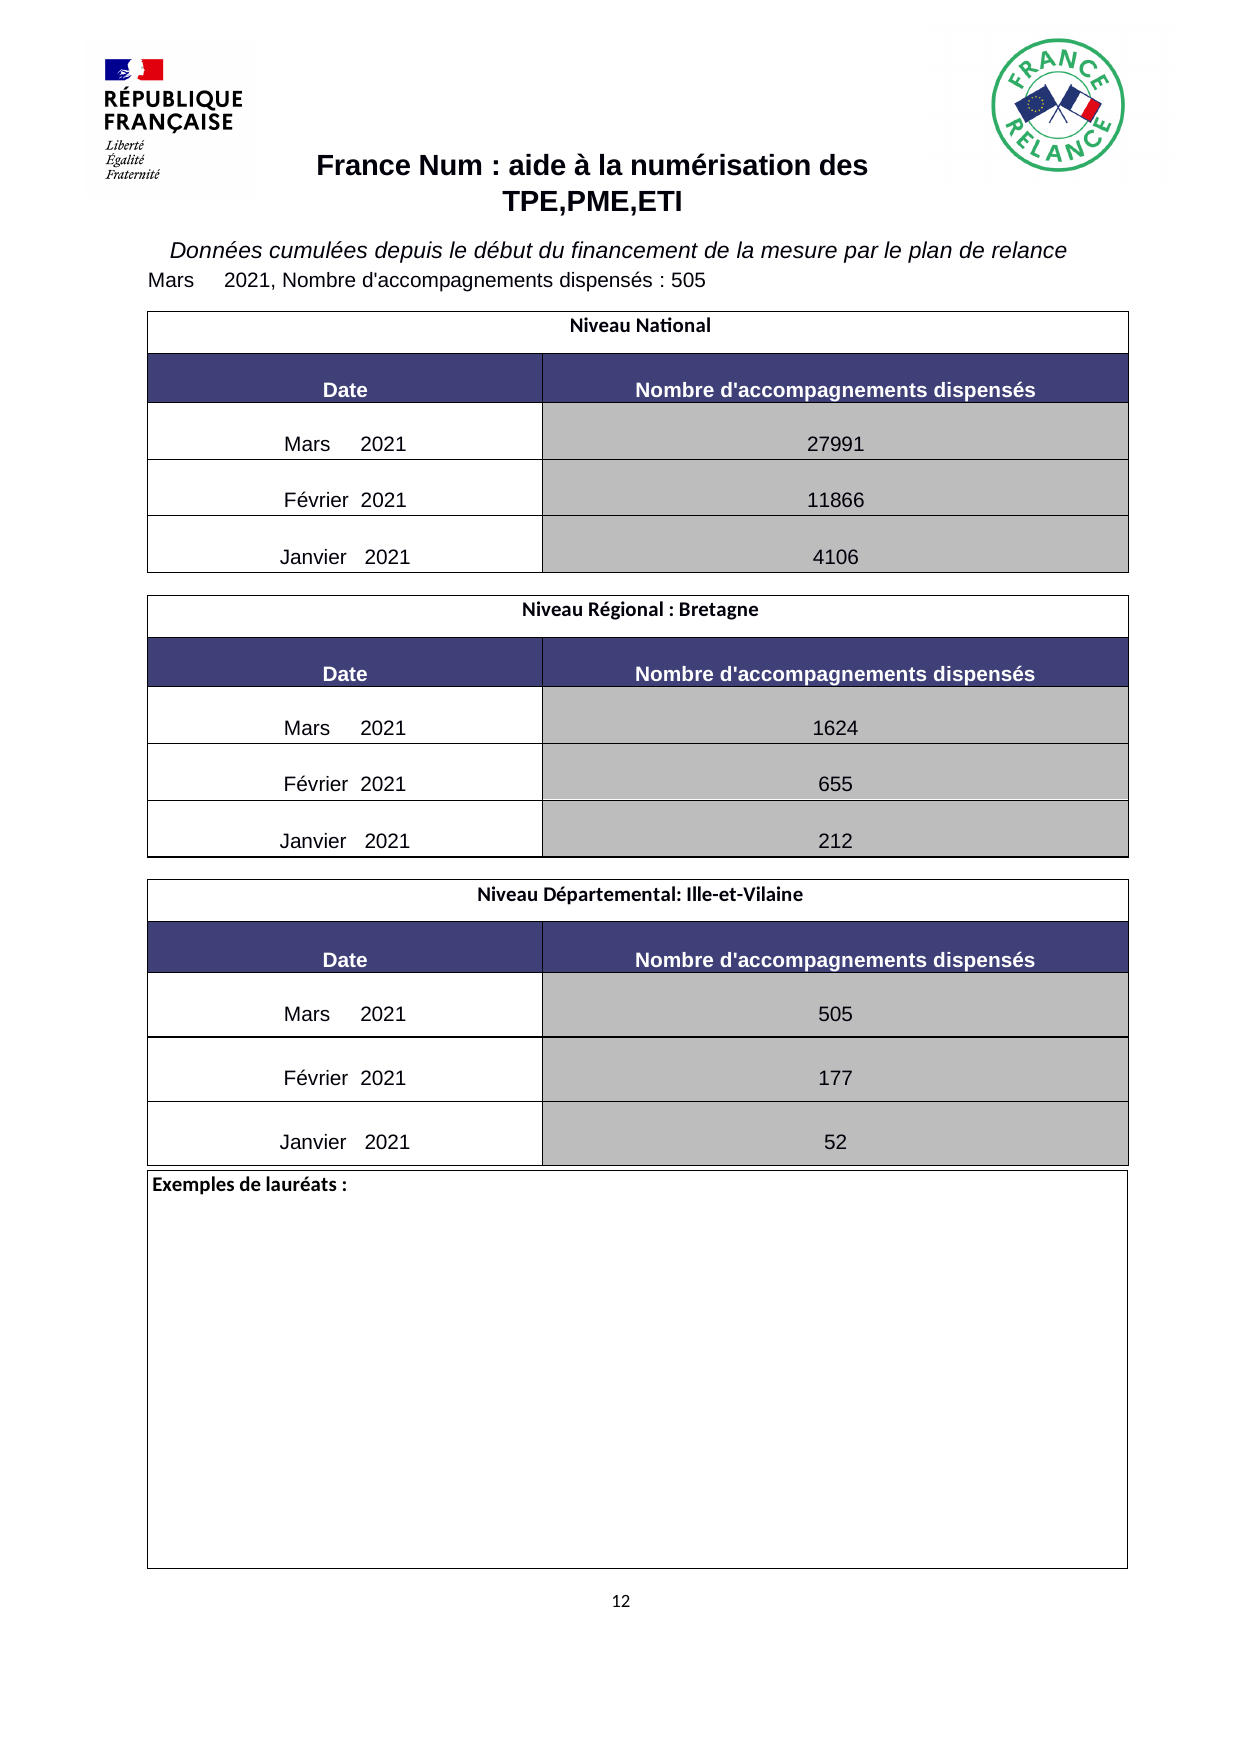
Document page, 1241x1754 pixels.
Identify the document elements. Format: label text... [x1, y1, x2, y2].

table_cell Date [148, 638, 542, 686]
table_cell 27991 [543, 403, 1128, 459]
table_cell 655 [543, 744, 1128, 799]
table_cell Nombre d'accompagnements dispensés [543, 922, 1128, 972]
table_cell 1624 [543, 687, 1128, 743]
text Données cumulées depuis le début du financement de la mesure par le plan de relance [148, 237, 1093, 264]
table_cell 11866 [543, 460, 1128, 515]
table_cell 4106 [543, 516, 1128, 572]
table_cell Mars 2021 [148, 973, 542, 1036]
table_cell Nombre d'accompagnements dispensés [543, 638, 1128, 686]
table_header Niveau National [148, 312, 1128, 353]
table_cell Nombre d'accompagnements dispensés [543, 354, 1128, 402]
picture [84, 39, 263, 200]
table_cell Mars 2021 [148, 403, 542, 459]
text France Num : aide à la numérisation des TPE,PME,ETI [148, 148, 1093, 217]
table_header Niveau Départemental: Ille-et-Vilaine [148, 880, 1128, 921]
table_cell Janvier 2021 [148, 1102, 542, 1165]
picture [926, 17, 1189, 185]
table_cell Février 2021 [148, 1038, 542, 1101]
table_cell Mars 2021 [148, 687, 542, 743]
table_cell Janvier 2021 [148, 516, 542, 572]
text 12 [0, 1589, 1238, 1612]
text Mars 2021, Nombre d'accompagnements dispensés : 505 [148, 268, 1093, 292]
table_cell 52 [543, 1102, 1128, 1165]
table_cell 212 [543, 801, 1128, 856]
table_cell Date [148, 354, 542, 402]
table_cell Février 2021 [148, 460, 542, 515]
text Exemples de lauréats : [148, 1171, 1127, 1197]
table_cell Date [148, 922, 542, 972]
table_header Niveau Régional : Bretagne [148, 596, 1128, 637]
table_cell 177 [543, 1038, 1128, 1101]
table_cell Janvier 2021 [148, 801, 542, 856]
table_cell 505 [543, 973, 1128, 1036]
table_cell Février 2021 [148, 744, 542, 799]
